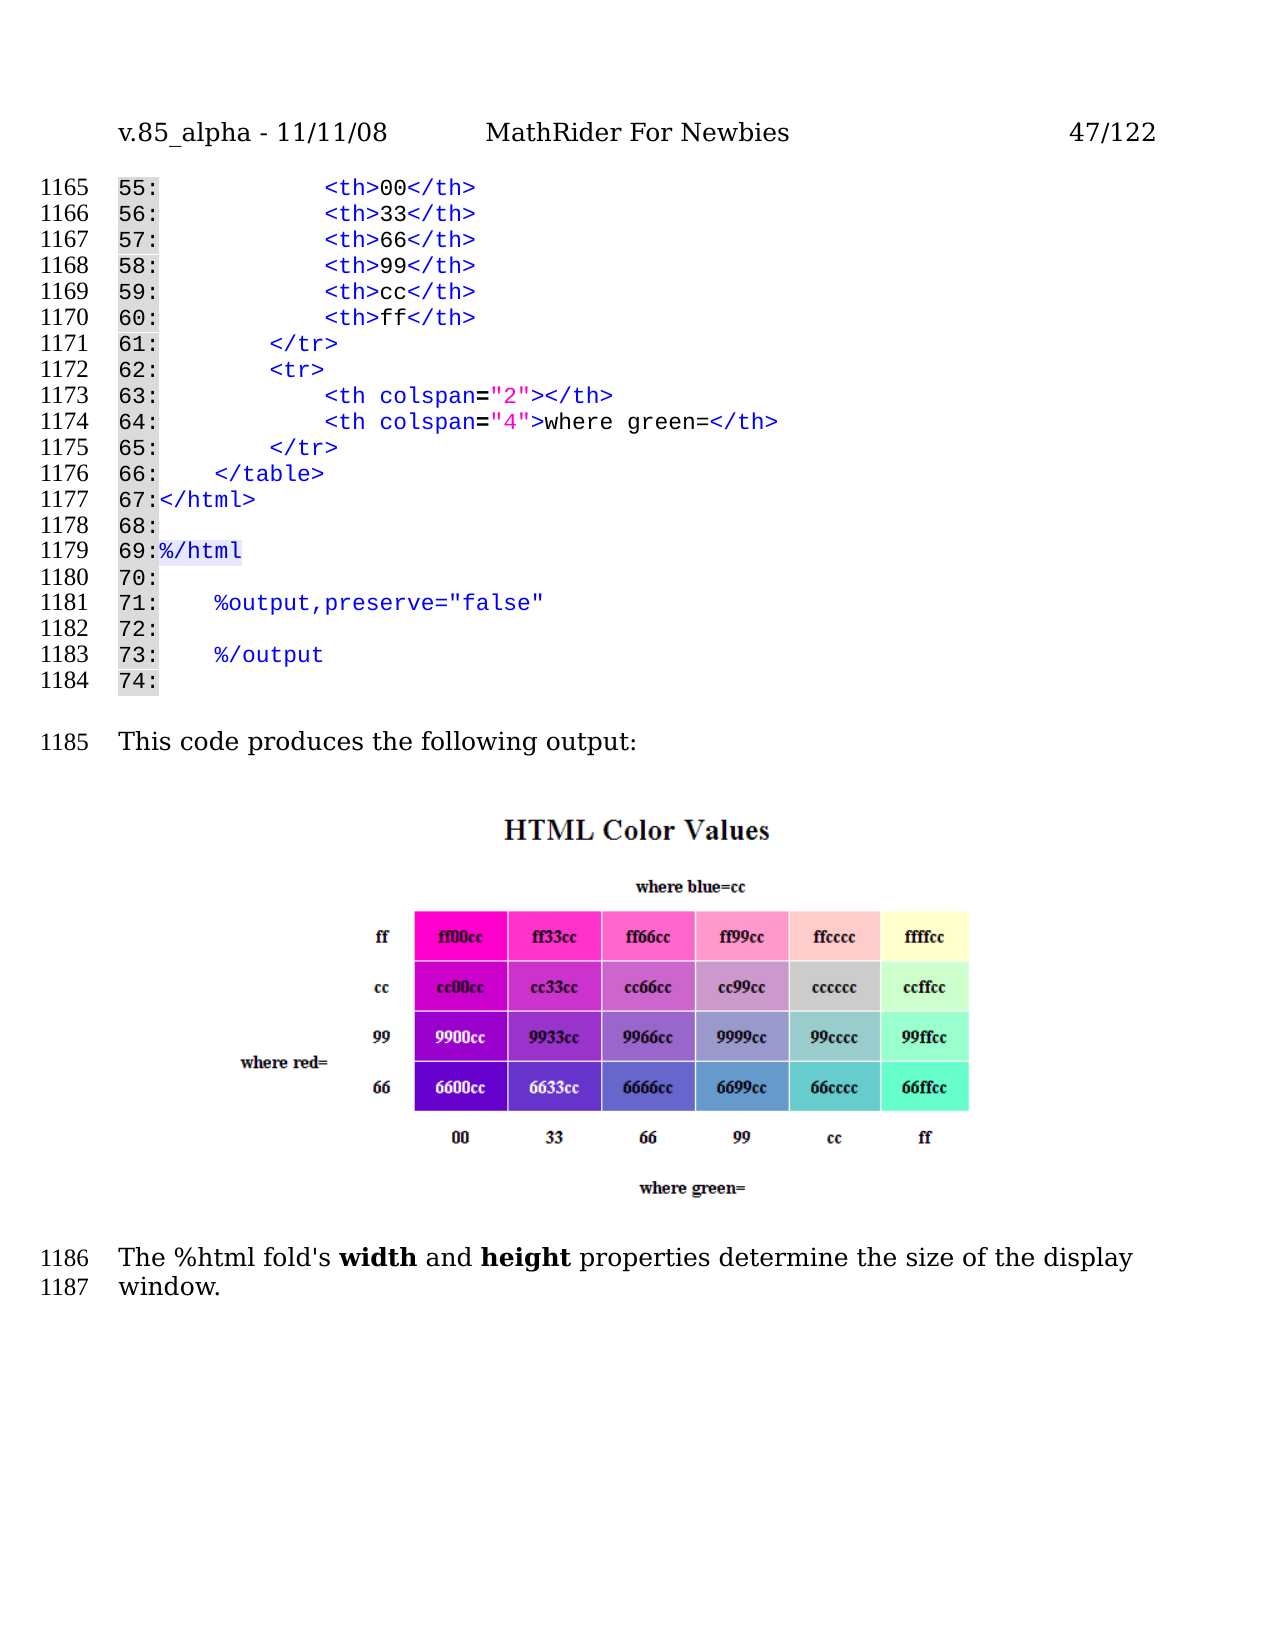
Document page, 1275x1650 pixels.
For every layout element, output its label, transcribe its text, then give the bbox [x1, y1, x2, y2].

text 64: <th colspan="4">where green=</th> [118, 410, 1157, 436]
text 58: <th>99</th> [118, 254, 1157, 281]
text 63: <th colspan="2"></th> [118, 384, 1157, 410]
text 55: <th>00</th> [118, 177, 1157, 203]
text 57: <th>66</th> [118, 229, 1157, 254]
text 69:%/html [118, 540, 1157, 566]
picture [216, 791, 1059, 1244]
text 61: </tr> [118, 332, 1157, 358]
text 68: [118, 514, 1157, 540]
text 56: <th>33</th> [118, 203, 1157, 229]
text 66: </table> [118, 462, 1157, 488]
text 70: [118, 566, 1157, 592]
text 62: <tr> [118, 358, 1157, 384]
text 65: </tr> [118, 436, 1157, 462]
text 60: <th>ff</th> [118, 306, 1157, 332]
text 71: %output,preserve="false" [118, 592, 1157, 618]
text 72: [118, 618, 1157, 644]
text This code produces the following output: [118, 727, 1157, 757]
text 67:</html> [118, 488, 1157, 514]
text 73: %/output [118, 644, 1157, 669]
text 59: <th>cc</th> [118, 281, 1157, 306]
text The %html fold's width and height properties determine the size of the display window. [118, 1244, 1157, 1302]
text 74: [118, 669, 1157, 696]
